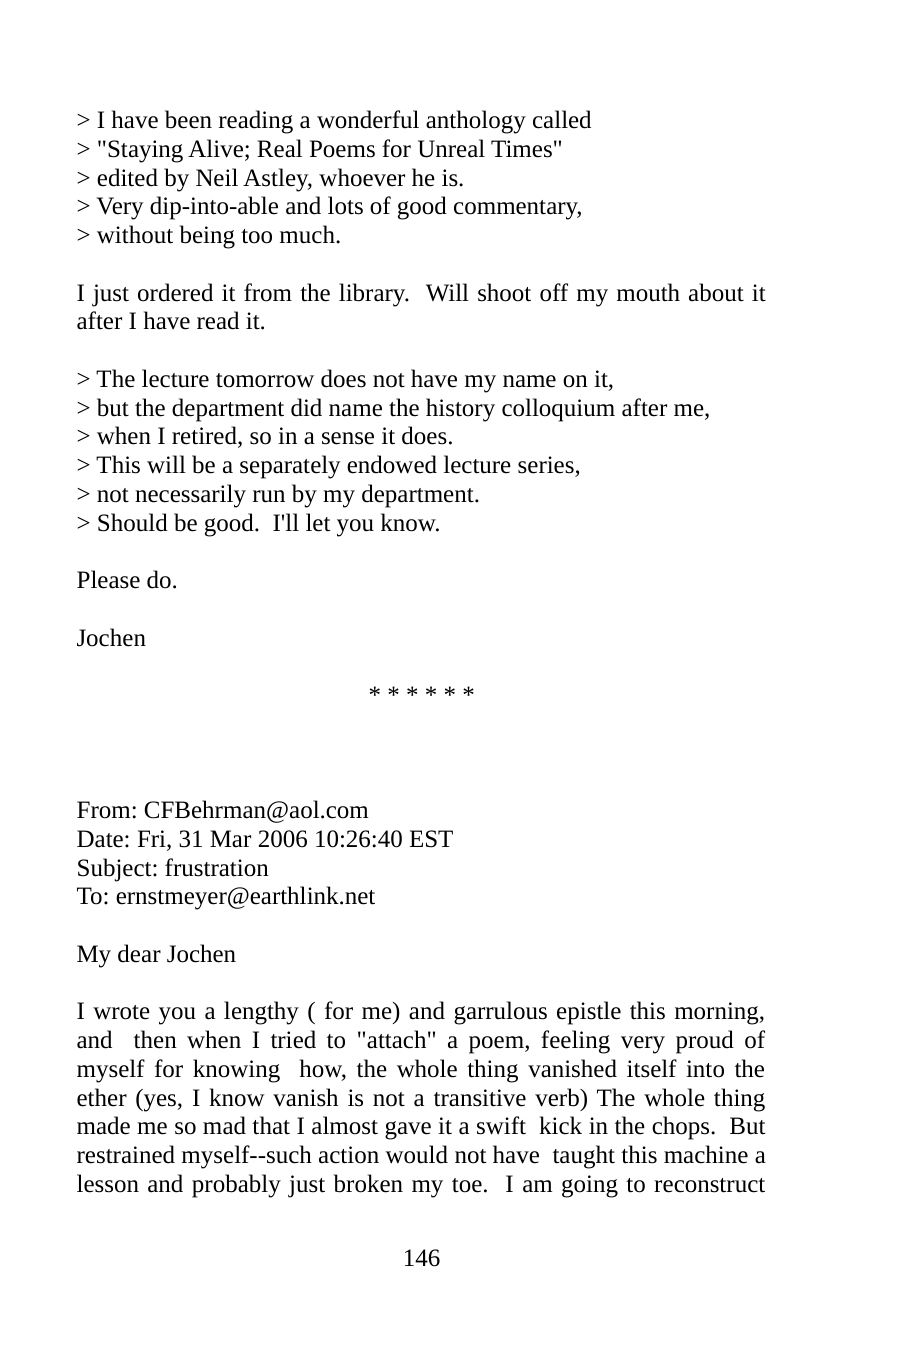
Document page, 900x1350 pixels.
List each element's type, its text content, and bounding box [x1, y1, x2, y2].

text Please do. [76, 565, 766, 594]
text From: CFBehrman@aol.com [76, 795, 766, 824]
text > Should be good. I'll let you know. [76, 508, 766, 536]
text > I have been reading a wonderful anthology called [76, 105, 766, 134]
text > The lecture tomorrow does not have my name on it, [76, 364, 766, 393]
text Date: Fri, 31 Mar 2006 10:26:40 EST [76, 824, 766, 853]
text > Very dip-into-able and lots of good commentary, [76, 191, 766, 220]
text > This will be a separately endowed lecture series, [76, 450, 766, 479]
text I just ordered it from the library. Will shoot off my mouth about it after I have read it. [76, 278, 766, 335]
text > not necessarily run by my department. [76, 479, 766, 508]
text To: ernstmeyer@earthlink.net [76, 881, 766, 910]
text * * * * * * [76, 680, 766, 709]
text I wrote you a lengthy ( for me) and garrulous epistle this morning, and then when I tried to "attach" a poem, feeling very proud of myself for knowing how, the whole thing vanished itself into the ether (yes, I know vanish is not a transitive verb) The whole thing made me so mad that I almost gave it a swift kick in the chops. But restrained myself--such action would not have taught this machine a lesson and probably just broken my toe. I am going to reconstruct [76, 996, 766, 1198]
text > without being too much. [76, 220, 766, 249]
text > edited by Neil Astley, whoever he is. [76, 163, 766, 191]
text Subject: frustration [76, 853, 766, 881]
text > "Staying Alive; Real Poems for Unreal Times" [76, 134, 766, 163]
text Jochen [76, 623, 766, 651]
text > but the department did name the history colloquium after me, [76, 393, 766, 421]
text > when I retired, so in a sense it does. [76, 421, 766, 450]
text My dear Jochen [76, 939, 766, 968]
